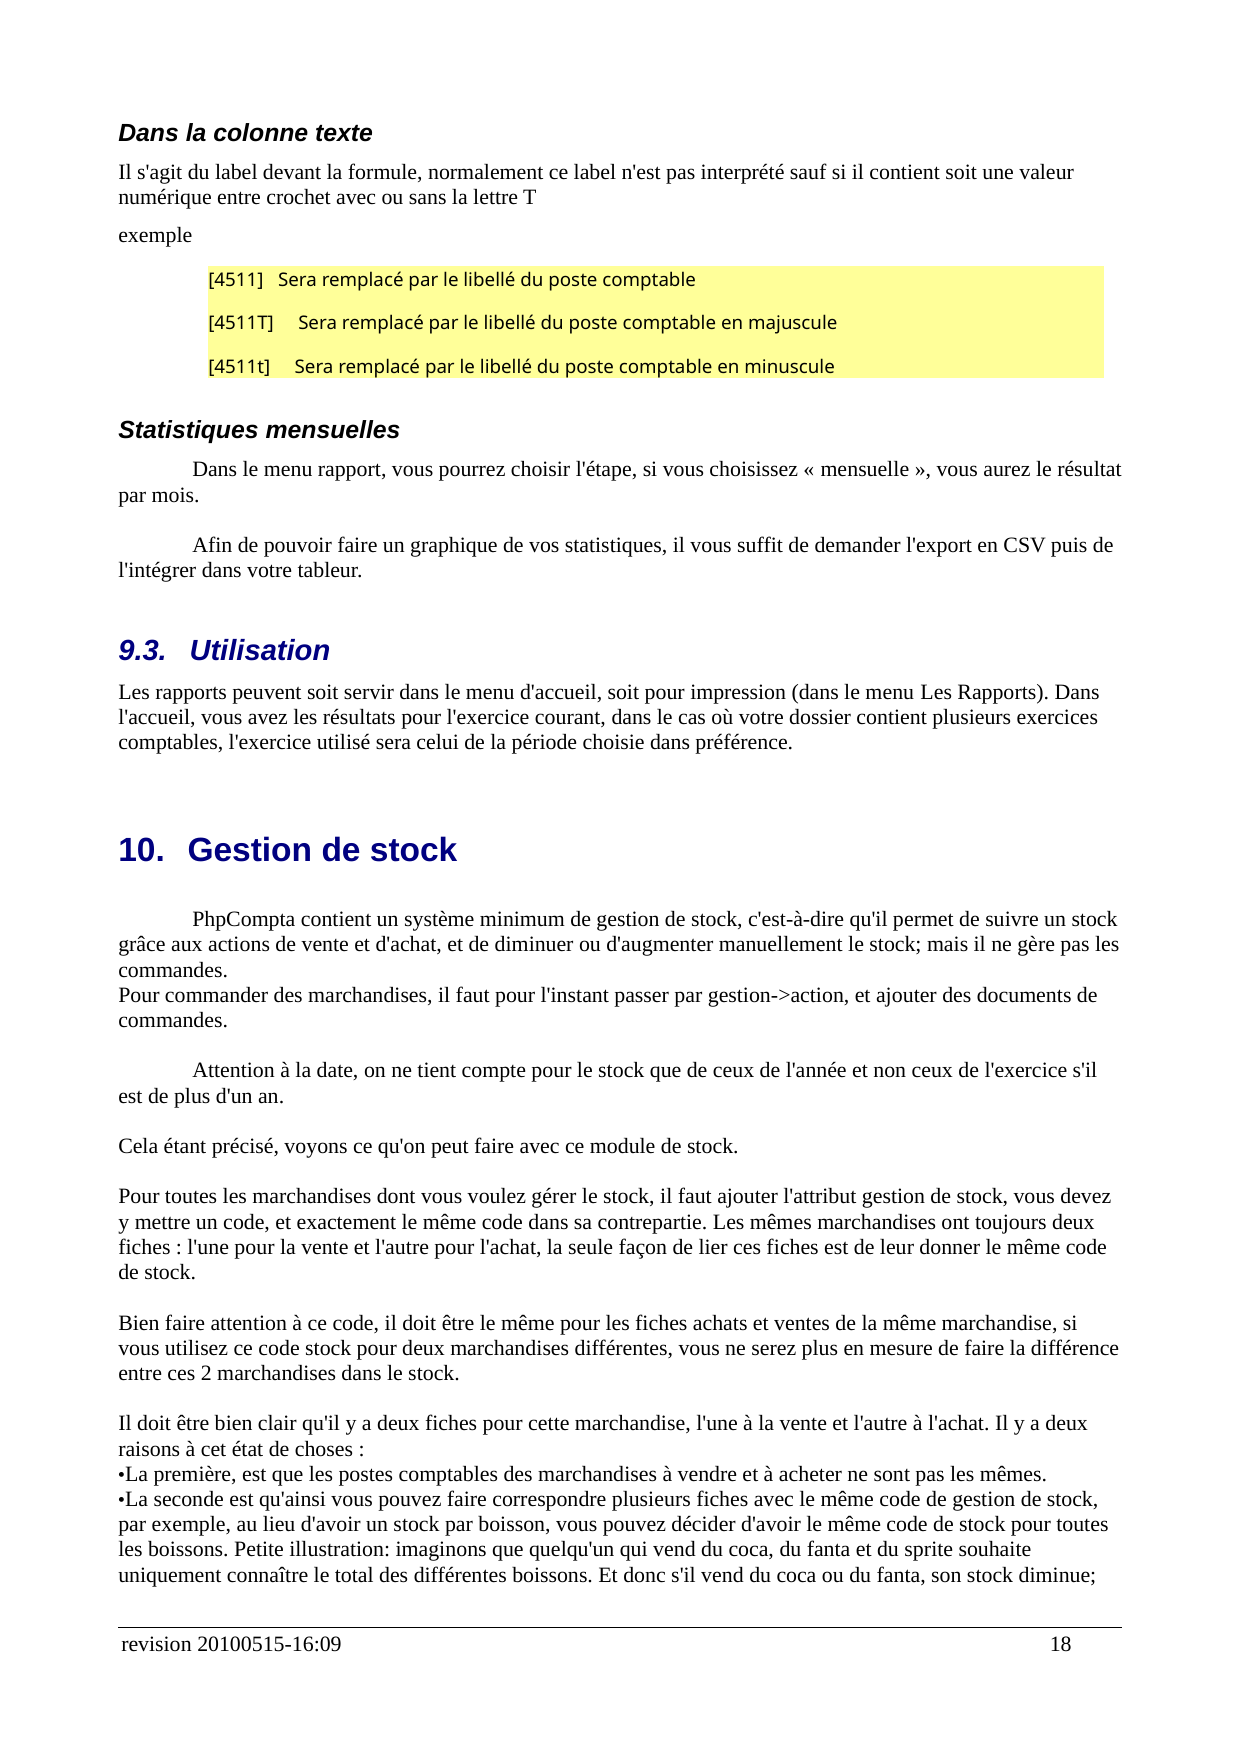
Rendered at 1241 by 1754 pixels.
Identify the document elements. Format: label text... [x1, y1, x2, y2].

subtitle Utilisation [118, 633, 1122, 666]
text Cela étant précisé, voyons ce qu'on peut faire avec ce module de stock. [118, 1133, 1122, 1158]
list La première, est que les postes comptables des marchandises à vendre et à acheter ne sont pas les mêmes. [118, 1461, 1122, 1486]
subtitle Gestion de stock [118, 830, 1122, 868]
text Attention à la date, on ne tient compte pour le stock que de ceux de l'année et non ceux de l'exercice s'il est de plus d'un an. [118, 1057, 1122, 1108]
text Pour commander des marchandises, il faut pour l'instant passer par gestion->action, et ajouter des documents de commandes. [118, 982, 1122, 1032]
subtitle Dans la colonne texte [118, 118, 1122, 147]
text Il doit être bien clair qu'il y a deux fiches pour cette marchandise, l'une à la vente et l'autre à l'achat. Il y a deux raisons à cet état de choses : [118, 1410, 1122, 1461]
text [4511t] Sera remplacé par le libellé du poste comptable en minuscule [208, 353, 1104, 378]
text Bien faire attention à ce code, il doit être le même pour les fiches achats et ventes de la même marchandise, si vous utilisez ce code stock pour deux marchandises différentes, vous ne serez plus en mesure de faire la différence entre ces 2 marchandises dans le stock. [118, 1309, 1122, 1385]
text exemple [118, 222, 1122, 247]
text Dans le menu rapport, vous pourrez choisir l'étape, si vous choisissez « mensuelle », vous aurez le résultat par mois. [118, 456, 1122, 507]
text Afin de pouvoir faire un graphique de vos statistiques, il vous suffit de demander l'export en CSV puis de l'intégrer dans votre tableur. [118, 532, 1122, 582]
text [4511] Sera remplacé par le libellé du poste comptable [208, 266, 1104, 291]
text [4511T] Sera remplacé par le libellé du poste comptable en majuscule [208, 309, 1104, 335]
text PhpCompta contient un système minimum de gestion de stock, c'est-à-dire qu'il permet de suivre un stock grâce aux actions de vente et d'achat, et de diminuer ou d'augmenter manuellement le stock; mais il ne gère pas les commandes. [118, 906, 1122, 982]
list La seconde est qu'ainsi vous pouvez faire correspondre plusieurs fiches avec le même code de gestion de stock, par exemple, au lieu d'avoir un stock par boisson, vous pouvez décider d'avoir le même code de stock pour toutes les boissons. Petite illustration: imaginons que quelqu'un qui vend du coca, du fanta et du sprite souhaite uniquement connaître le total des différentes boissons. Et donc s'il vend du coca ou du fanta, son stock diminue; [118, 1486, 1122, 1587]
text Les rapports peuvent soit servir dans le menu d'accueil, soit pour impression (dans le menu Les Rapports). Dans l'accueil, vous avez les résultats pour l'exercice courant, dans le cas où votre dossier contient plusieurs exercices comptables, l'exercice utilisé sera celui de la période choisie dans préférence. [118, 679, 1122, 754]
text Il s'agit du label devant la formule, normalement ce label n'est pas interprété sauf si il contient soit une valeur numérique entre crochet avec ou sans la lettre T [118, 159, 1122, 209]
subtitle Statistiques mensuelles [118, 415, 1122, 444]
text Pour toutes les marchandises dont vous voulez gérer le stock, il faut ajouter l'attribut gestion de stock, vous devez y mettre un code, et exactement le même code dans sa contrepartie. Les mêmes marchandises ont toujours deux fiches : l'une pour la vente et l'autre pour l'achat, la seule façon de lier ces fiches est de leur donner le même code de stock. [118, 1183, 1122, 1284]
